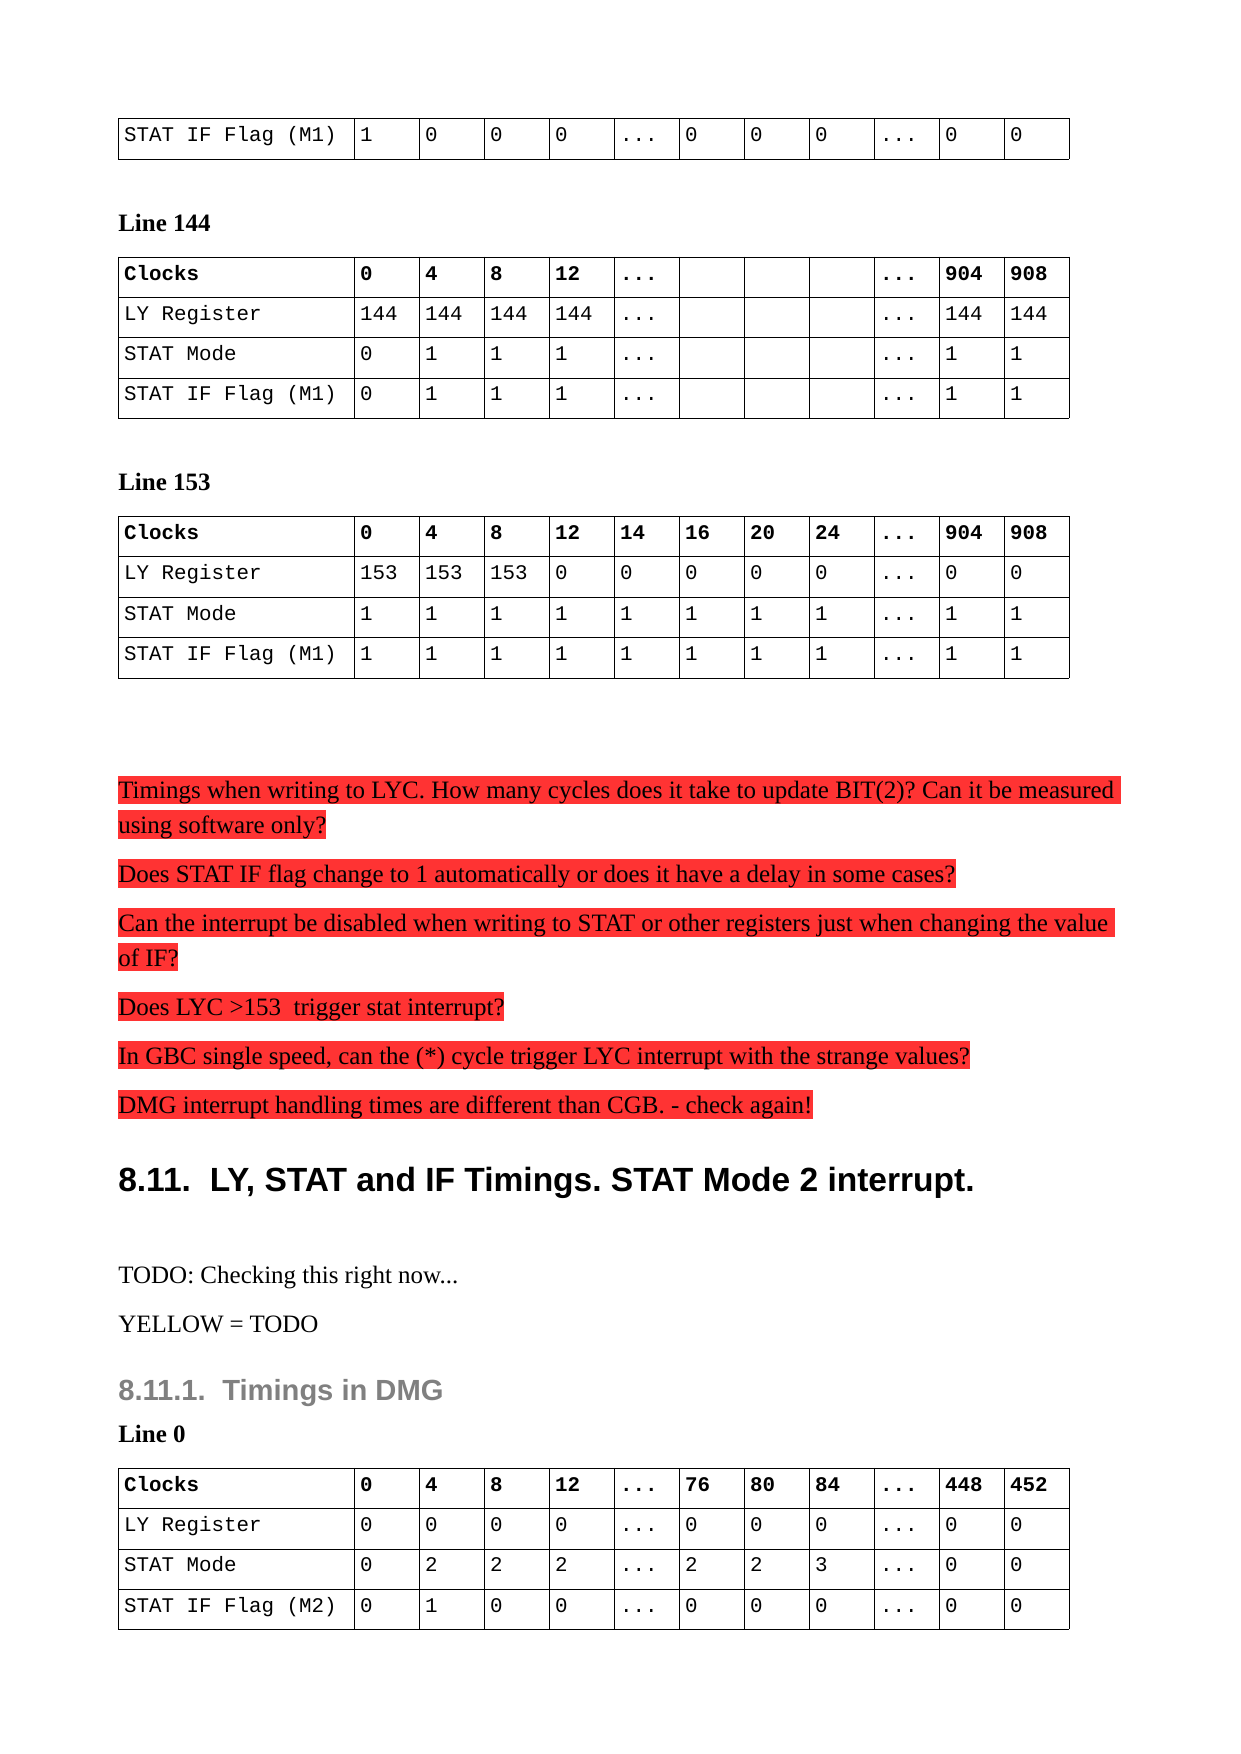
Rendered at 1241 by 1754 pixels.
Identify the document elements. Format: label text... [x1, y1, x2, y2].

table_cell 1 [550, 379, 614, 418]
table_header 14 [615, 517, 679, 556]
table_cell 0 [1005, 1550, 1069, 1589]
table_cell 3 [810, 1550, 874, 1589]
text Timings when writing to LYC. How many cycles does it take to update BIT(2)? Can it be measured using software only? [118, 776, 1122, 839]
table_cell 1 [420, 638, 484, 677]
table_cell ... [615, 1590, 679, 1629]
table_header 8 [485, 517, 549, 556]
table_cell ... [875, 638, 939, 677]
table_cell 0 [485, 1509, 549, 1548]
table_cell STAT Mode [119, 1550, 354, 1589]
table_cell 1 [810, 638, 874, 677]
table_header ... [615, 1469, 679, 1508]
table_header 76 [680, 1469, 744, 1508]
table_cell ... [875, 1590, 939, 1629]
table_header 4 [420, 1469, 484, 1508]
table_cell 144 [420, 298, 484, 337]
table_cell 1 [420, 338, 484, 378]
table_cell 1 [420, 379, 484, 418]
table_cell 0 [680, 119, 744, 158]
table_header 0 [355, 258, 419, 297]
table_cell STAT IF Flag (M1) [119, 379, 354, 418]
table_cell 1 [745, 598, 809, 637]
table_cell 1 [550, 338, 614, 378]
table_cell 0 [940, 1590, 1004, 1629]
table_cell 0 [550, 1509, 614, 1548]
table_cell STAT IF Flag (M2) [119, 1590, 354, 1629]
table_cell 144 [355, 298, 419, 337]
table_cell 144 [940, 298, 1004, 337]
table_cell 1 [420, 598, 484, 637]
text Can the interrupt be disabled when writing to STAT or other registers just when changing the value of IF? [118, 908, 1122, 971]
table_cell 0 [680, 557, 744, 597]
text Line 153 [118, 467, 1122, 496]
table_header Clocks [119, 258, 354, 297]
table_cell 0 [940, 119, 1004, 158]
table_header [680, 258, 744, 297]
table_header 452 [1005, 1469, 1069, 1508]
table_header 904 [940, 258, 1004, 297]
table_cell 1 [355, 638, 419, 677]
table_cell STAT Mode [119, 338, 354, 378]
table_cell 0 [680, 1590, 744, 1629]
table_cell 1 [485, 638, 549, 677]
table_header 16 [680, 517, 744, 556]
table_cell 1 [1005, 338, 1069, 378]
table_cell ... [875, 298, 939, 337]
table_cell 0 [745, 1509, 809, 1548]
table_cell 0 [1005, 119, 1069, 158]
table_cell [680, 338, 744, 378]
table_cell 1 [680, 638, 744, 677]
table_cell [745, 298, 809, 337]
table_cell STAT Mode [119, 598, 354, 637]
table_cell 144 [550, 298, 614, 337]
table_header 4 [420, 517, 484, 556]
table_cell LY Register [119, 298, 354, 337]
table_cell 1 [1005, 379, 1069, 418]
table_cell 1 [615, 638, 679, 677]
subtitle LY, STAT and IF Timings. STAT Mode 2 interrupt. [118, 1160, 1122, 1198]
table_cell 0 [550, 1590, 614, 1629]
table_cell [680, 298, 744, 337]
table_cell 0 [745, 1590, 809, 1629]
table_cell 2 [420, 1550, 484, 1589]
table_header 4 [420, 258, 484, 297]
table_cell 0 [420, 1509, 484, 1548]
table_header 12 [550, 258, 614, 297]
table_cell [810, 338, 874, 378]
table_cell 1 [550, 638, 614, 677]
table_cell [810, 379, 874, 418]
table_cell 2 [680, 1550, 744, 1589]
table_header ... [875, 517, 939, 556]
table_cell 1 [485, 598, 549, 637]
table_cell ... [875, 1509, 939, 1548]
table_cell 1 [1005, 598, 1069, 637]
table_header 904 [940, 517, 1004, 556]
table_header 84 [810, 1469, 874, 1508]
table_cell 1 [615, 598, 679, 637]
text DMG interrupt handling times are different than CGB. - check again! [118, 1090, 1122, 1119]
table_cell ... [615, 119, 679, 158]
table_cell 0 [810, 557, 874, 597]
table_cell 144 [1005, 298, 1069, 337]
table_header 8 [485, 1469, 549, 1508]
text Does STAT IF flag change to 1 automatically or does it have a delay in some cases? [118, 859, 1122, 888]
table_cell ... [615, 379, 679, 418]
table_cell 0 [810, 1509, 874, 1548]
table_cell 0 [485, 119, 549, 158]
table_cell 1 [355, 598, 419, 637]
table_cell 1 [1005, 638, 1069, 677]
table_header ... [615, 258, 679, 297]
table_cell 153 [420, 557, 484, 597]
table_cell ... [615, 298, 679, 337]
table_cell LY Register [119, 557, 354, 597]
table_header 8 [485, 258, 549, 297]
table_cell [680, 379, 744, 418]
table_cell LY Register [119, 1509, 354, 1548]
table_cell 144 [485, 298, 549, 337]
table_header ... [875, 258, 939, 297]
table_cell 0 [550, 119, 614, 158]
text YELLOW = TODO [118, 1309, 1122, 1338]
table_cell 0 [810, 1590, 874, 1629]
subtitle Timings in DMG [118, 1373, 1122, 1406]
table_cell ... [615, 1550, 679, 1589]
table_cell ... [875, 119, 939, 158]
table_cell 0 [1005, 1509, 1069, 1548]
table_header 908 [1005, 258, 1069, 297]
table_header Clocks [119, 517, 354, 556]
table_cell 1 [680, 598, 744, 637]
table_cell 0 [355, 1550, 419, 1589]
table_cell 1 [940, 638, 1004, 677]
table_cell 0 [1005, 1590, 1069, 1629]
table_cell 0 [1005, 557, 1069, 597]
table_header 12 [550, 1469, 614, 1508]
table_header 0 [355, 1469, 419, 1508]
table_cell 1 [485, 379, 549, 418]
table_cell 0 [940, 1550, 1004, 1589]
table_cell 2 [745, 1550, 809, 1589]
table_cell ... [875, 338, 939, 378]
text TODO: Checking this right now... [118, 1260, 1122, 1289]
table_cell [810, 298, 874, 337]
table_cell 1 [810, 598, 874, 637]
table_cell 1 [355, 119, 419, 158]
table_cell 0 [680, 1509, 744, 1548]
table_cell STAT IF Flag (M1) [119, 638, 354, 677]
table_cell 0 [940, 557, 1004, 597]
table_cell ... [875, 557, 939, 597]
table_cell [745, 338, 809, 378]
table_cell 0 [550, 557, 614, 597]
table_header 0 [355, 517, 419, 556]
table_cell 0 [615, 557, 679, 597]
table_cell 0 [420, 119, 484, 158]
table_cell 1 [485, 338, 549, 378]
text Line 144 [118, 208, 1122, 236]
table_header 448 [940, 1469, 1004, 1508]
table_cell [745, 379, 809, 418]
table_cell ... [615, 1509, 679, 1548]
table_cell 0 [355, 1590, 419, 1629]
table_cell ... [615, 338, 679, 378]
table_header 12 [550, 517, 614, 556]
table_cell 0 [355, 1509, 419, 1548]
table_header Clocks [119, 1469, 354, 1508]
table_cell 153 [355, 557, 419, 597]
text Line 0 [118, 1419, 1122, 1447]
table_cell ... [875, 379, 939, 418]
table_cell 0 [940, 1509, 1004, 1548]
table_cell 2 [485, 1550, 549, 1589]
table_cell 1 [420, 1590, 484, 1629]
table_cell 0 [485, 1590, 549, 1629]
table_cell 0 [745, 119, 809, 158]
table_cell 0 [355, 379, 419, 418]
table_header ... [875, 1469, 939, 1508]
text Does LYC >153 trigger stat interrupt? [118, 992, 1122, 1021]
text In GBC single speed, can the (*) cycle trigger LYC interrupt with the strange values? [118, 1041, 1122, 1069]
table_cell 0 [810, 119, 874, 158]
table_cell 2 [550, 1550, 614, 1589]
table_header 20 [745, 517, 809, 556]
table_cell 1 [745, 638, 809, 677]
table_header 908 [1005, 517, 1069, 556]
table_cell 1 [940, 338, 1004, 378]
table_cell 0 [745, 557, 809, 597]
table_cell 1 [940, 379, 1004, 418]
table_cell STAT IF Flag (M1) [119, 119, 354, 158]
table_header [810, 258, 874, 297]
table_cell 0 [355, 338, 419, 378]
table_cell 153 [485, 557, 549, 597]
table_cell ... [875, 1550, 939, 1589]
table_header 80 [745, 1469, 809, 1508]
table_cell ... [875, 598, 939, 637]
table_cell 1 [940, 598, 1004, 637]
table_cell 1 [550, 598, 614, 637]
table_header [745, 258, 809, 297]
table_header 24 [810, 517, 874, 556]
